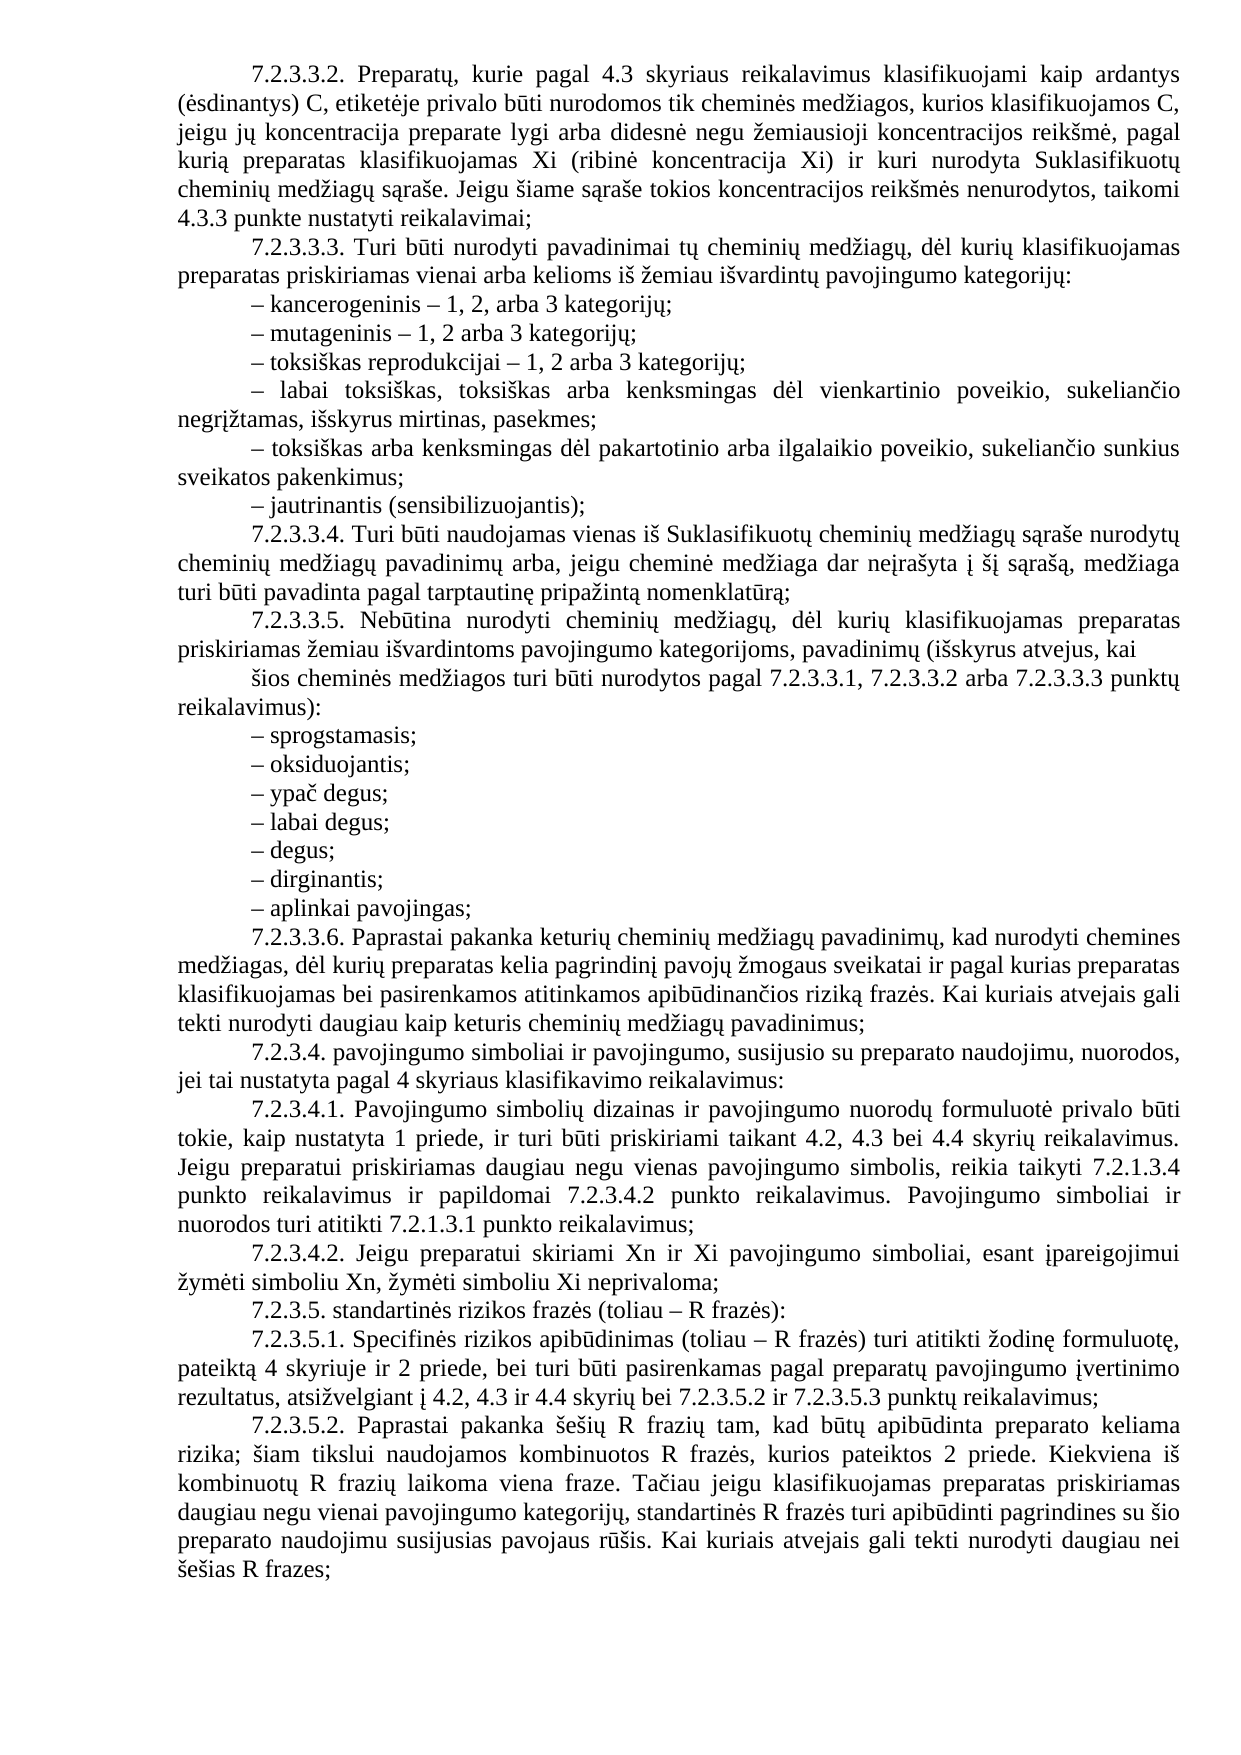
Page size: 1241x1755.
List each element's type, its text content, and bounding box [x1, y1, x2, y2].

text – jautrinantis (sensibilizuojantis); [177, 490, 1181, 519]
text – dirginantis; [177, 864, 1181, 893]
text – ypač degus; [177, 778, 1181, 807]
text – toksiškas arba kenksmingas dėl pakartotinio arba ilgalaikio poveikio, sukeliančio sunkius sveikatos pakenkimus; [177, 433, 1181, 490]
text 7.2.3.4. pavojingumo simboliai ir pavojingumo, susijusio su preparato naudojimu, nuorodos, jei tai nustatyta pagal 4 skyriaus klasifikavimo reikalavimus: [177, 1037, 1181, 1094]
text – aplinkai pavojingas; [177, 893, 1181, 922]
text – degus; [177, 835, 1181, 864]
text – sprogstamasis; [177, 720, 1181, 749]
text 7.2.3.5.2. Paprastai pakanka šešių R frazių tam, kad būtų apibūdinta preparato keliama rizika; šiam tikslui naudojamos kombinuotos R frazės, kurios pateiktos 2 priede. Kiekviena iš kombinuotų R frazių laikoma viena fraze. Tačiau jeigu klasifikuojamas preparatas priskiriamas daugiau negu vienai pavojingumo kategorijų, standartinės R frazės turi apibūdinti pagrindines su šio preparato naudojimu susijusias pavojaus rūšis. Kai kuriais atvejais gali tekti nurodyti daugiau nei šešias R frazes; [177, 1410, 1181, 1583]
text – labai degus; [177, 807, 1181, 835]
text – labai toksiškas, toksiškas arba kenksmingas dėl vienkartinio poveikio, sukeliančio negrįžtamas, išskyrus mirtinas, pasekmes; [177, 375, 1181, 433]
text 7.2.3.3.2. Preparatų, kurie pagal 4.3 skyriaus reikalavimus klasifikuojami kaip ardantys (ėsdinantys) C, etiketėje privalo būti nurodomos tik cheminės medžiagos, kurios klasifikuojamos C, jeigu jų koncentracija preparate lygi arba didesnė negu žemiausioji koncentracijos reikšmė, pagal kurią preparatas klasifikuojamas Xi (ribinė koncentracija Xi) ir kuri nurodyta Suklasifikuotų cheminių medžiagų sąraše. Jeigu šiame sąraše tokios koncentracijos reikšmės nenurodytos, taikomi 4.3.3 punkte nustatyti reikalavimai; [177, 59, 1181, 232]
text 7.2.3.5.1. Specifinės rizikos apibūdinimas (toliau – R frazės) turi atitikti žodinę formuluotę, pateiktą 4 skyriuje ir 2 priede, bei turi būti pasirenkamas pagal preparatų pavojingumo įvertinimo rezultatus, atsižvelgiant į 4.2, 4.3 ir 4.4 skyrių bei 7.2.3.5.2 ir 7.2.3.5.3 punktų reikalavimus; [177, 1324, 1181, 1410]
text – toksiškas reprodukcijai – 1, 2 arba 3 kategorijų; [177, 347, 1181, 375]
text – kancerogeninis – 1, 2, arba 3 kategorijų; [177, 289, 1181, 318]
text 7.2.3.3.5. Nebūtina nurodyti cheminių medžiagų, dėl kurių klasifikuojamas preparatas priskiriamas žemiau išvardintoms pavojingumo kategorijoms, pavadinimų (išskyrus atvejus, kai [177, 605, 1181, 663]
text 7.2.3.3.4. Turi būti naudojamas vienas iš Suklasifikuotų cheminių medžiagų sąraše nurodytų cheminių medžiagų pavadinimų arba, jeigu cheminė medžiaga dar neįrašyta į šį sąrašą, medžiaga turi būti pavadinta pagal tarptautinę pripažintą nomenklatūrą; [177, 519, 1181, 605]
text – oksiduojantis; [177, 749, 1181, 778]
text 7.2.3.4.1. Pavojingumo simbolių dizainas ir pavojingumo nuorodų formuluotė privalo būti tokie, kaip nustatyta 1 priede, ir turi būti priskiriami taikant 4.2, 4.3 bei 4.4 skyrių reikalavimus. Jeigu preparatui priskiriamas daugiau negu vienas pavojingumo simbolis, reikia taikyti 7.2.1.3.4 punkto reikalavimus ir papildomai 7.2.3.4.2 punkto reikalavimus. Pavojingumo simboliai ir nuorodos turi atitikti 7.2.1.3.1 punkto reikalavimus; [177, 1094, 1181, 1238]
text – mutageninis – 1, 2 arba 3 kategorijų; [177, 318, 1181, 347]
text 7.2.3.3.6. Paprastai pakanka keturių cheminių medžiagų pavadinimų, kad nurodyti chemines medžiagas, dėl kurių preparatas kelia pagrindinį pavojų žmogaus sveikatai ir pagal kurias preparatas klasifikuojamas bei pasirenkamos atitinkamos apibūdinančios riziką frazės. Kai kuriais atvejais gali tekti nurodyti daugiau kaip keturis cheminių medžiagų pavadinimus; [177, 922, 1181, 1037]
text šios cheminės medžiagos turi būti nurodytos pagal 7.2.3.3.1, 7.2.3.3.2 arba 7.2.3.3.3 punktų reikalavimus): [177, 663, 1181, 720]
text 7.2.3.4.2. Jeigu preparatui skiriami Xn ir Xi pavojingumo simboliai, esant įpareigojimui žymėti simboliu Xn, žymėti simboliu Xi neprivaloma; [177, 1238, 1181, 1295]
text 7.2.3.3.3. Turi būti nurodyti pavadinimai tų cheminių medžiagų, dėl kurių klasifikuojamas preparatas priskiriamas vienai arba kelioms iš žemiau išvardintų pavojingumo kategorijų: [177, 232, 1181, 289]
text 7.2.3.5. standartinės rizikos frazės (toliau – R frazės): [177, 1295, 1181, 1324]
